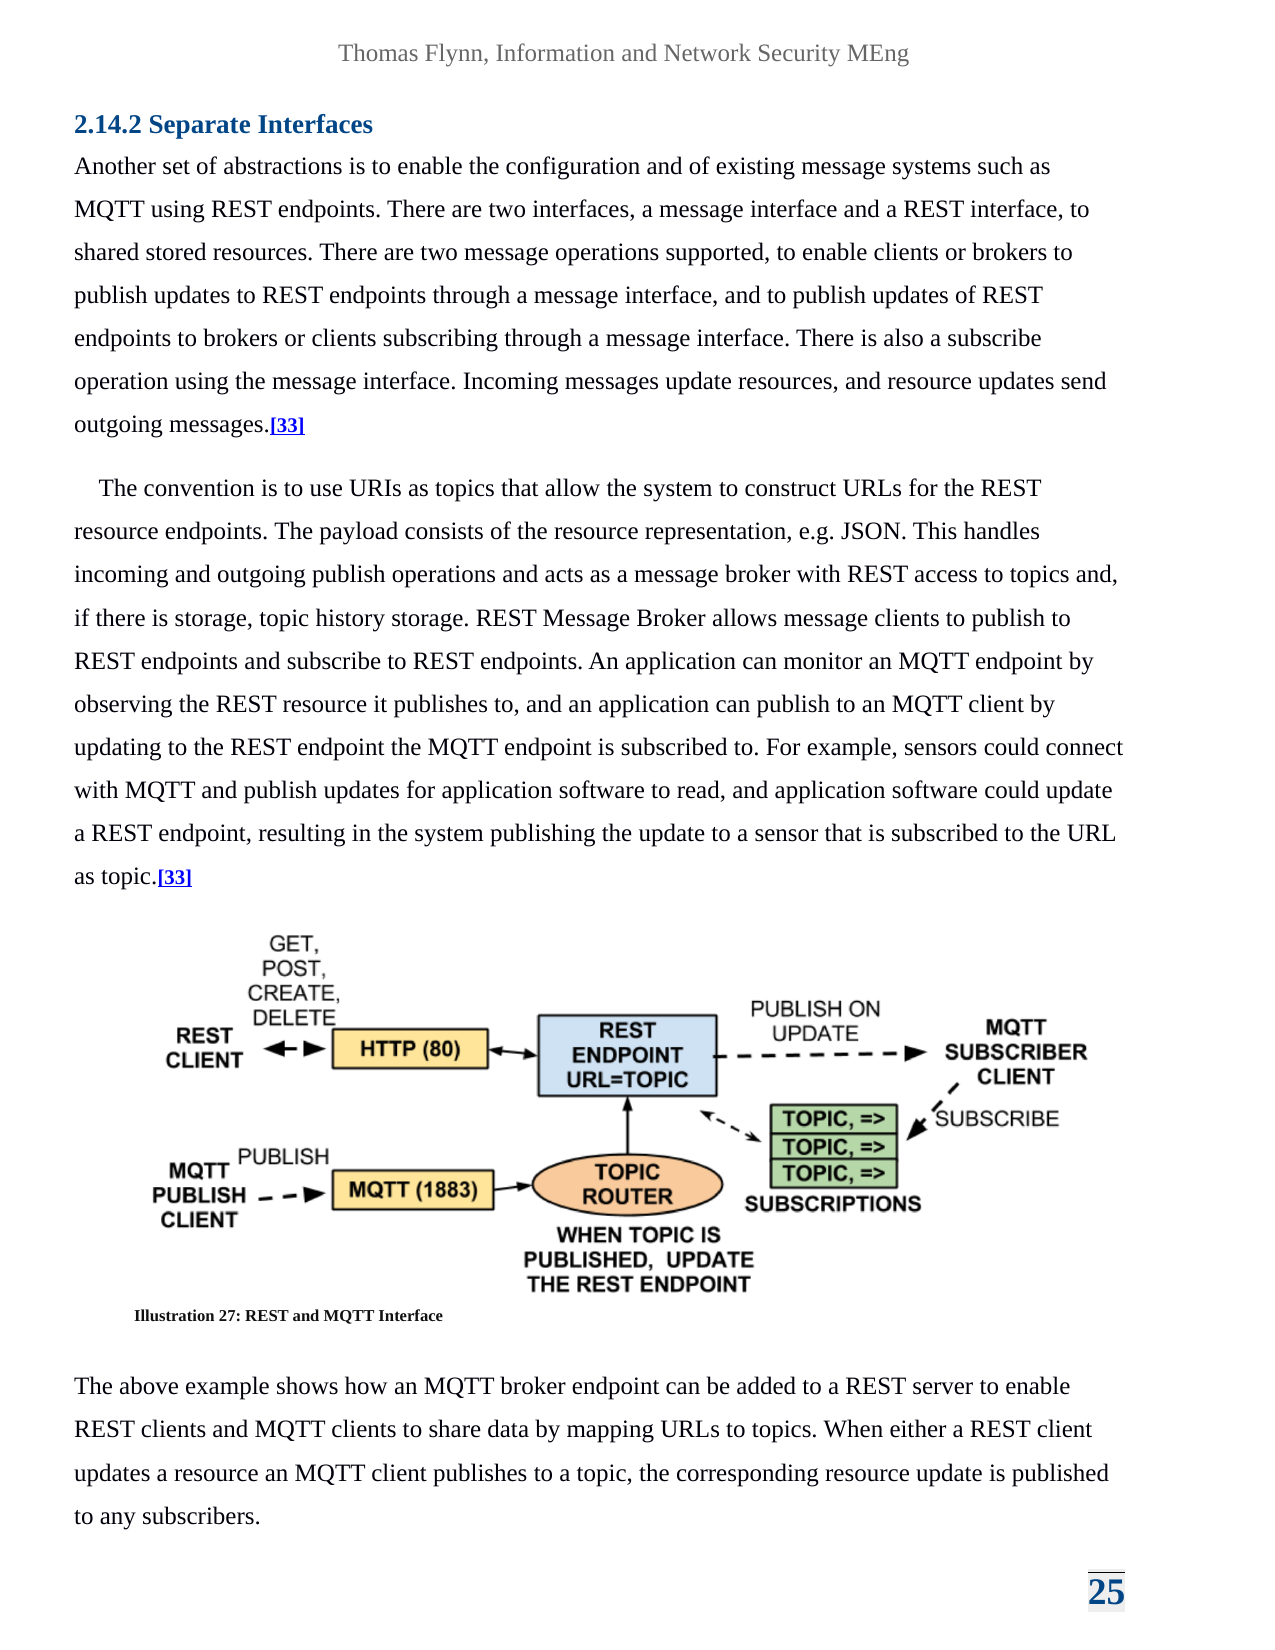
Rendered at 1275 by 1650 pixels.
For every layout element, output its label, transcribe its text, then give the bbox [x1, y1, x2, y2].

text Illustration 27: REST and MQTT Interface [134, 1303, 1102, 1324]
picture [133, 924, 1095, 1296]
text The convention is to use URIs as topics that allow the system to construct URLs for the REST resource endpoints. The payload consists of the resource representation, e.g. JSON. This handles incoming and outgoing publish operations and acts as a message broker with REST access to topics and, if there is storage, topic history storage. REST Message Broker allows message clients to publish to REST endpoints and subscribe to REST endpoints. An application can monitor an MQTT endpoint by observing the REST resource it publishes to, and an application can publish to an MQTT client by updating to the REST endpoint the MQTT endpoint is subscribed to. For example, sensors could connect with MQTT and publish updates for application software to read, and application software could update a REST endpoint, resulting in the system publishing the update to a sensor that is subscribed to the URL as topic.[33] [74, 473, 1125, 890]
text Another set of abstractions is to enable the configuration and of existing message systems such as MQTT using REST endpoints. There are two interfaces, a message interface and a REST interface, to shared stored resources. There are two message operations supported, to enable clients or brokers to publish updates to REST endpoints through a message interface, and to publish updates of REST endpoints to brokers or clients subscribing through a message interface. There is also a subscribe operation using the message interface. Incoming messages update resources, and resource updates send outgoing messages.[33] [74, 151, 1125, 438]
text The above example shows how an MQTT broker endpoint can be added to a REST server to enable REST clients and MQTT clients to share data by mapping URLs to topics. When either a REST client updates a resource an MQTT client publishes to a topic, the corresponding resource update is published to any subscribers. [74, 1371, 1125, 1529]
subtitle 2.14.2 Separate Interfaces [74, 108, 1125, 139]
